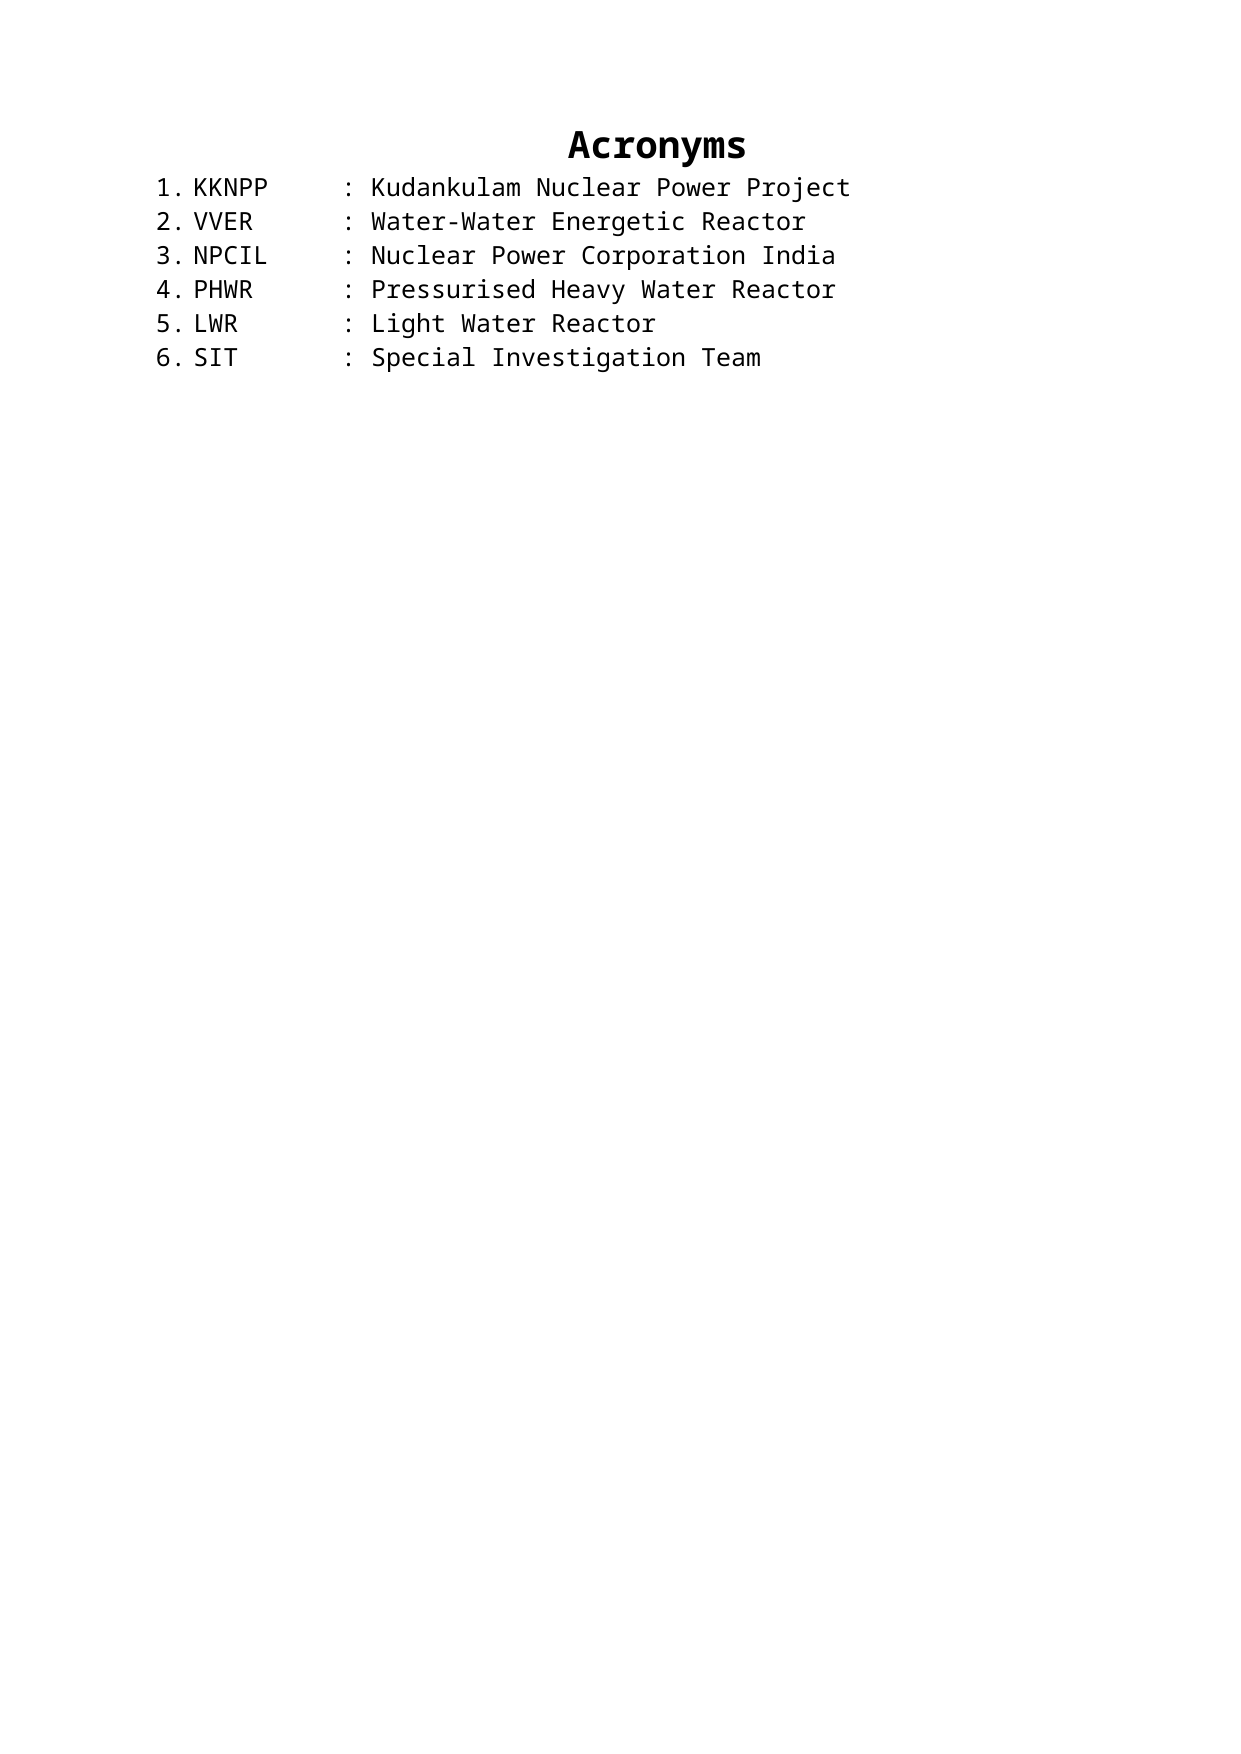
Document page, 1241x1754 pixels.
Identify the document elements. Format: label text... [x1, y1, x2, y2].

list LWR : Light Water Reactor [156, 305, 1122, 339]
list Acronyms [156, 118, 1122, 169]
list VVER : Water-Water Energetic Reactor [156, 203, 1122, 237]
list NPCIL : Nuclear Power Corporation India [156, 237, 1122, 271]
list KKNPP : Kudankulam Nuclear Power Project [156, 169, 1122, 203]
list SIT : Special Investigation Team [156, 339, 1122, 373]
list PHWR : Pressurised Heavy Water Reactor [156, 271, 1122, 305]
